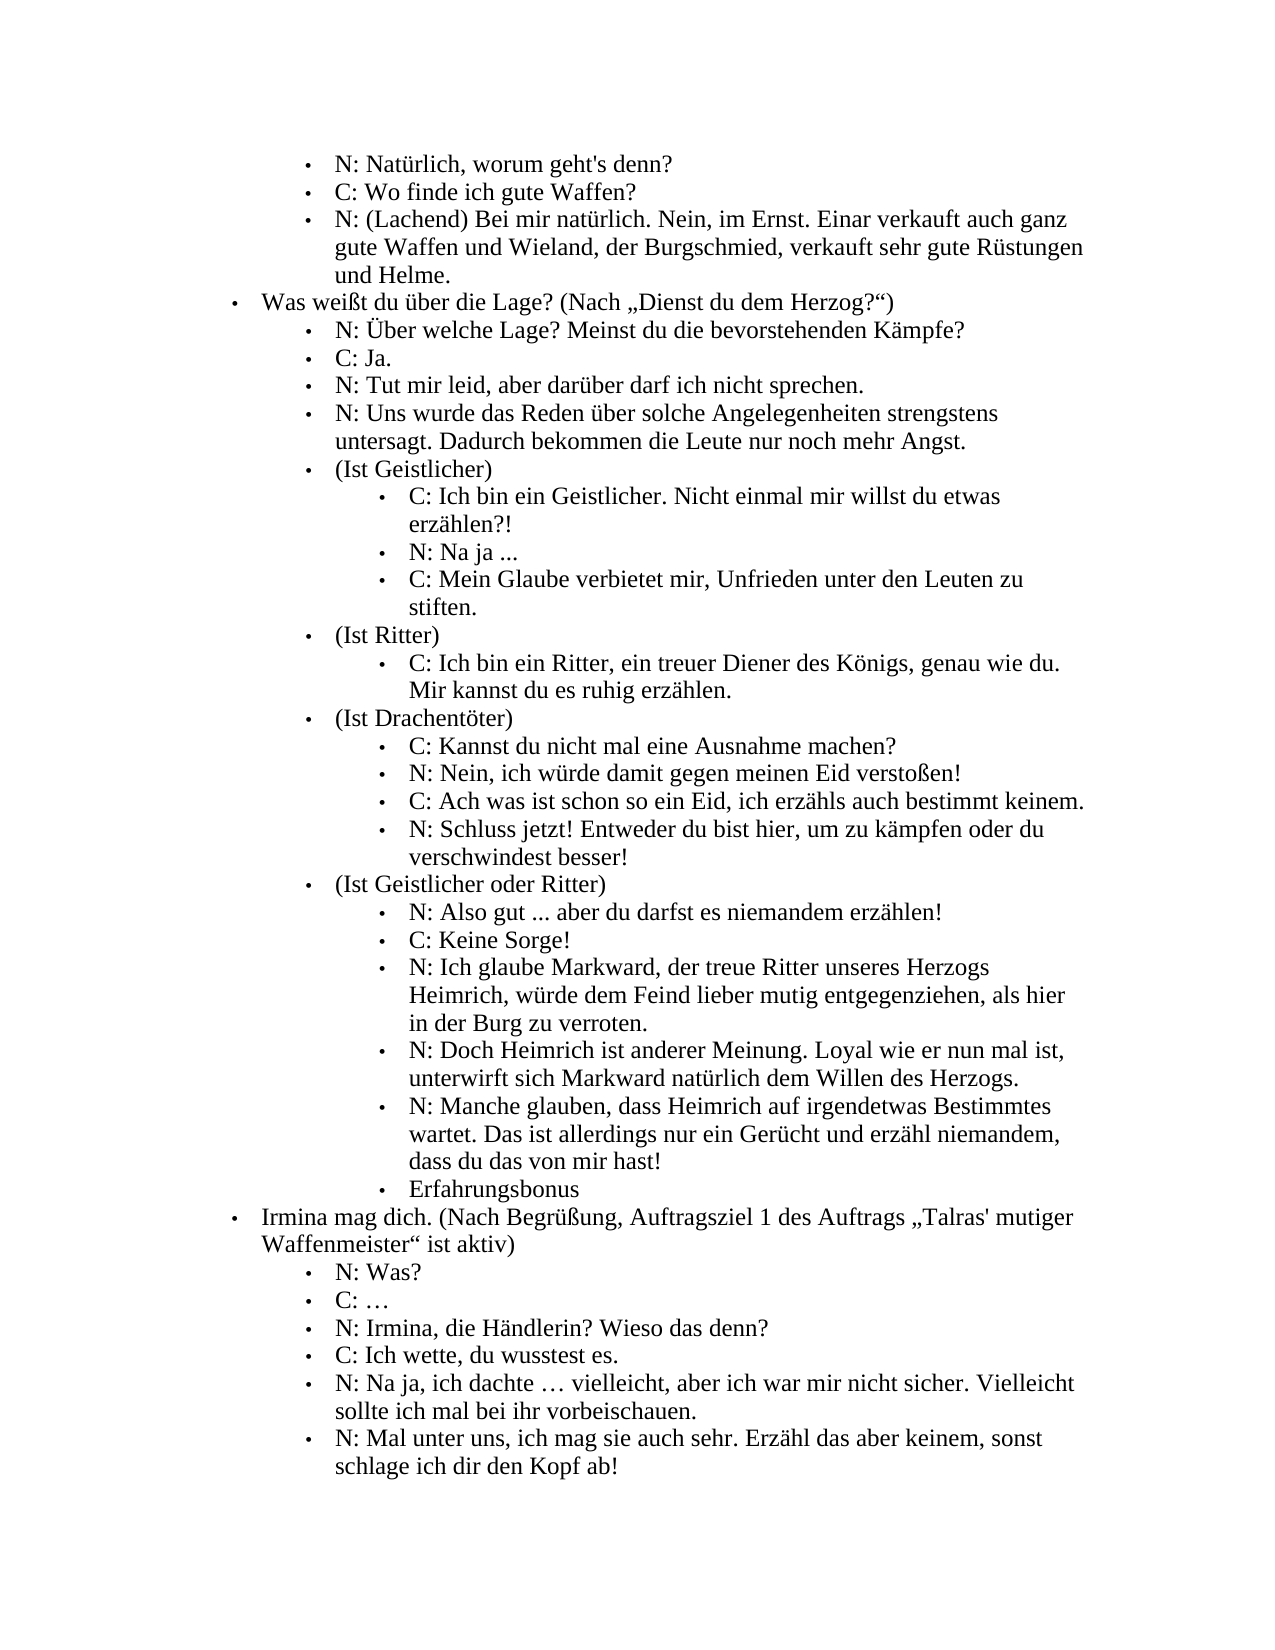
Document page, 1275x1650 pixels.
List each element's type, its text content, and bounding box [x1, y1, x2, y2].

list C: Wo finde ich gute Waffen? [305, 178, 1087, 205]
list N: Natürlich, worum geht's denn? [305, 150, 1087, 178]
list N: Doch Heimrich ist anderer Meinung. Loyal wie er nun mal ist, unterwirft sich Markward natürlich dem Willen des Herzogs. [379, 1037, 1087, 1092]
list C: Ich bin ein Ritter, ein treuer Diener des Königs, genau wie du. Mir kannst du es ruhig erzählen. [379, 649, 1087, 704]
list C: … [305, 1286, 1087, 1314]
list N: Uns wurde das Reden über solche Angelegenheiten strengstens untersagt. Dadurch bekommen die Leute nur noch mehr Angst. [305, 399, 1087, 455]
list C: Ich bin ein Geistlicher. Nicht einmal mir willst du etwas erzählen?! [379, 482, 1087, 538]
list Was weißt du über die Lage? (Nach „Dienst du dem Herzog?“) [232, 288, 1087, 316]
list Irmina mag dich. (Nach Begrüßung, Auftragsziel 1 des Auftrags „Talras' mutiger Waffenmeister“ ist aktiv) [231, 1203, 1087, 1258]
list (Ist Geistlicher) [305, 455, 1087, 482]
list C: Kannst du nicht mal eine Ausnahme machen? [379, 732, 1087, 759]
list N: Irmina, die Händlerin? Wieso das denn? [305, 1314, 1087, 1341]
list N: Über welche Lage? Meinst du die bevorstehenden Kämpfe? [305, 316, 1087, 344]
list N: Nein, ich würde damit gegen meinen Eid verstoßen! [379, 759, 1087, 787]
list N: Ich glaube Markward, der treue Ritter unseres Herzogs Heimrich, würde dem Feind lieber mutig entgegenziehen, als hier in der Burg zu verroten. [379, 953, 1087, 1037]
list C: Ja. [305, 344, 1087, 372]
list (Ist Drachentöter) [305, 704, 1087, 732]
list N: Na ja, ich dachte … vielleicht, aber ich war mir nicht sicher. Vielleicht sollte ich mal bei ihr vorbeischauen. [305, 1369, 1087, 1424]
list N: Also gut ... aber du darfst es niemandem erzählen! [379, 898, 1087, 926]
list C: Keine Sorge! [379, 926, 1087, 953]
list (Ist Geistlicher oder Ritter) [305, 870, 1087, 898]
list (Ist Ritter) [305, 621, 1087, 649]
list N: Was? [305, 1258, 1087, 1286]
list N: Schluss jetzt! Entweder du bist hier, um zu kämpfen oder du verschwindest besser! [379, 815, 1087, 870]
list N: Mal unter uns, ich mag sie auch sehr. Erzähl das aber keinem, sonst schlage ich dir den Kopf ab! [305, 1424, 1087, 1480]
list N: Na ja ... [379, 538, 1087, 566]
list N: Tut mir leid, aber darüber darf ich nicht sprechen. [305, 372, 1087, 399]
list C: Ich wette, du wusstest es. [305, 1341, 1087, 1369]
list Erfahrungsbonus [379, 1175, 1087, 1203]
list N: (Lachend) Bei mir natürlich. Nein, im Ernst. Einar verkauft auch ganz gute Waffen und Wieland, der Burgschmied, verkauft sehr gute Rüstungen und Helme. [305, 205, 1087, 288]
list C: Ach was ist schon so ein Eid, ich erzähls auch bestimmt keinem. [379, 787, 1087, 815]
list N: Manche glauben, dass Heimrich auf irgendetwas Bestimmtes wartet. Das ist allerdings nur ein Gerücht und erzähl niemandem, dass du das von mir hast! [379, 1092, 1087, 1175]
list C: Mein Glaube verbietet mir, Unfrieden unter den Leuten zu stiften. [379, 566, 1087, 621]
